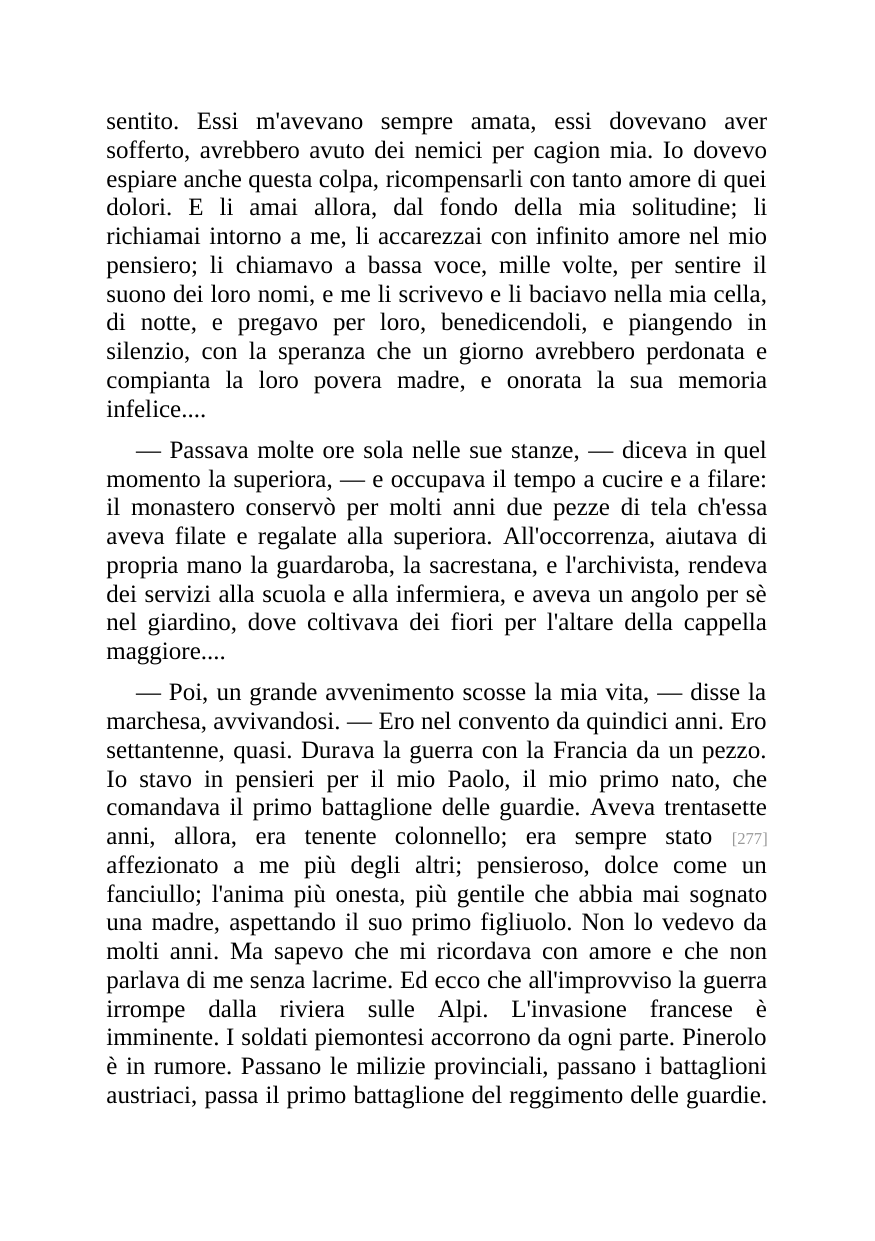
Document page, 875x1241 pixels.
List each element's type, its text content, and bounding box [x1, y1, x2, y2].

text sentito. Essi m'avevano sempre amata, essi dovevano aver sofferto, avrebbero avuto dei nemici per cagion mia. Io dovevo espiare anche questa colpa, ricompensarli con tanto amore di quei dolori. E li amai allora, dal fondo della mia solitudine; li richiamai intorno a me, li accarezzai con infinito amore nel mio pensiero; li chiamavo a bassa voce, mille volte, per sentire il suono dei loro nomi, e me li scrivevo e li baciavo nella mia cella, di notte, e pregavo per loro, benedicendoli, e piangendo in silenzio, con la speranza che un giorno avrebbero perdonata e compianta la loro povera madre, e onorata la sua memoria infelice.... [106, 106, 768, 422]
text — Passava molte ore sola nelle sue stanze, — diceva in quel momento la superiora, — e occupava il tempo a cucire e a filare: il monastero conservò per molti anni due pezze di tela ch'essa aveva filate e regalate alla superiora. All'occorrenza, aiutava di propria mano la guardaroba, la sacrestana, e l'archivista, rendeva dei servizi alla scuola e alla infermiera, e aveva un angolo per sè nel giardino, dove coltivava dei fiori per l'altare della cappella maggiore.... [106, 435, 768, 665]
text — Poi, un grande avvenimento scosse la mia vita, — disse la marchesa, avvivandosi. — Ero nel convento da quindici anni. Ero settantenne, quasi. Durava la guerra con la Francia da un pezzo. Io stavo in pensieri per il mio Paolo, il mio primo nato, che comandava il primo battaglione delle guardie. Aveva trentasette anni, allora, era tenente colonnello; era sempre stato [277] affezionato a me più degli altri; pensieroso, dolce come un fanciullo; l'anima più onesta, più gentile che abbia mai sognato una madre, aspettando il suo primo figliuolo. Non lo vedevo da molti anni. Ma sapevo che mi ricordava con amore e che non parlava di me senza lacrime. Ed ecco che all'improvviso la guerra irrompe dalla riviera sulle Alpi. L'invasione francese è imminente. I soldati piemontesi accorrono da ogni parte. Pinerolo è in rumore. Passano le milizie provinciali, passano i battaglioni austriaci, passa il primo battaglione del reggimento delle guardie. [106, 677, 768, 1109]
